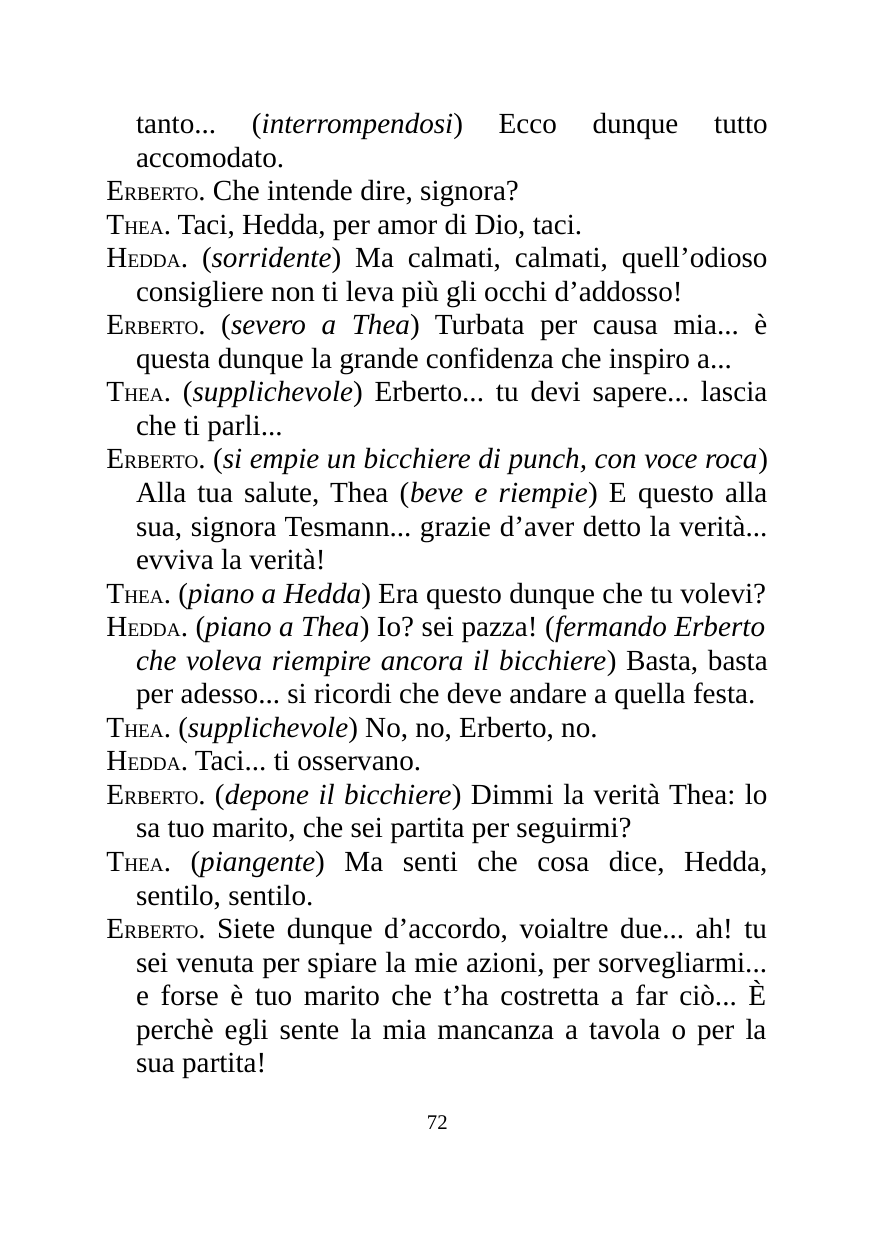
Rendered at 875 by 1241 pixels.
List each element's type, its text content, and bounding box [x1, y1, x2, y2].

text Erberto. (si empie un bicchiere di punch, con voce roca) Alla tua salute, Thea (beve e riempie) E questo alla sua, signora Tesmann... grazie d’aver detto la verità... evviva la verità! [106, 442, 768, 576]
text Hedda. Taci... ti osservano. [106, 743, 768, 777]
text Thea. (piano a Hedda) Era questo dunque che tu volevi? [106, 576, 768, 609]
text Hedda. (sorridente) Ma calmati, calmati, quell’odioso consigliere non ti leva più gli occhi d’addosso! [106, 240, 768, 307]
text Thea. Taci, Hedda, per amor di Dio, taci. [106, 207, 768, 240]
text Hedda. (piano a Thea) Io? sei pazza! (fermando Erberto che voleva riempire ancora il bicchiere) Basta, basta per adesso... si ricordi che deve andare a quella festa. [106, 609, 768, 710]
text Erberto. (depone il bicchiere) Dimmi la verità Thea: lo sa tuo marito, che sei partita per seguirmi? [106, 777, 768, 844]
text tanto... (interrompendosi) Ecco dunque tutto accomodato. [106, 106, 768, 173]
text Thea. (supplichevole) No, no, Erberto, no. [106, 710, 768, 743]
text Erberto. (severo a Thea) Turbata per causa mia... è questa dunque la grande confidenza che inspiro a... [106, 307, 768, 374]
text Thea. (piangente) Ma senti che cosa dice, Hedda, sentilo, sentilo. [106, 844, 768, 911]
text Thea. (supplichevole) Erberto... tu devi sapere... lascia che ti parli... [106, 374, 768, 442]
text Erberto. Siete dunque d’accordo, voialtre due... ah! tu sei venuta per spiare la mie azioni, per sorvegliarmi... e forse è tuo marito che t’ha costretta a far ciò... È perchè egli sente la mia mancanza a tavola o per la sua partita! [106, 911, 768, 1079]
text Erberto. Che intende dire, signora? [106, 173, 768, 207]
